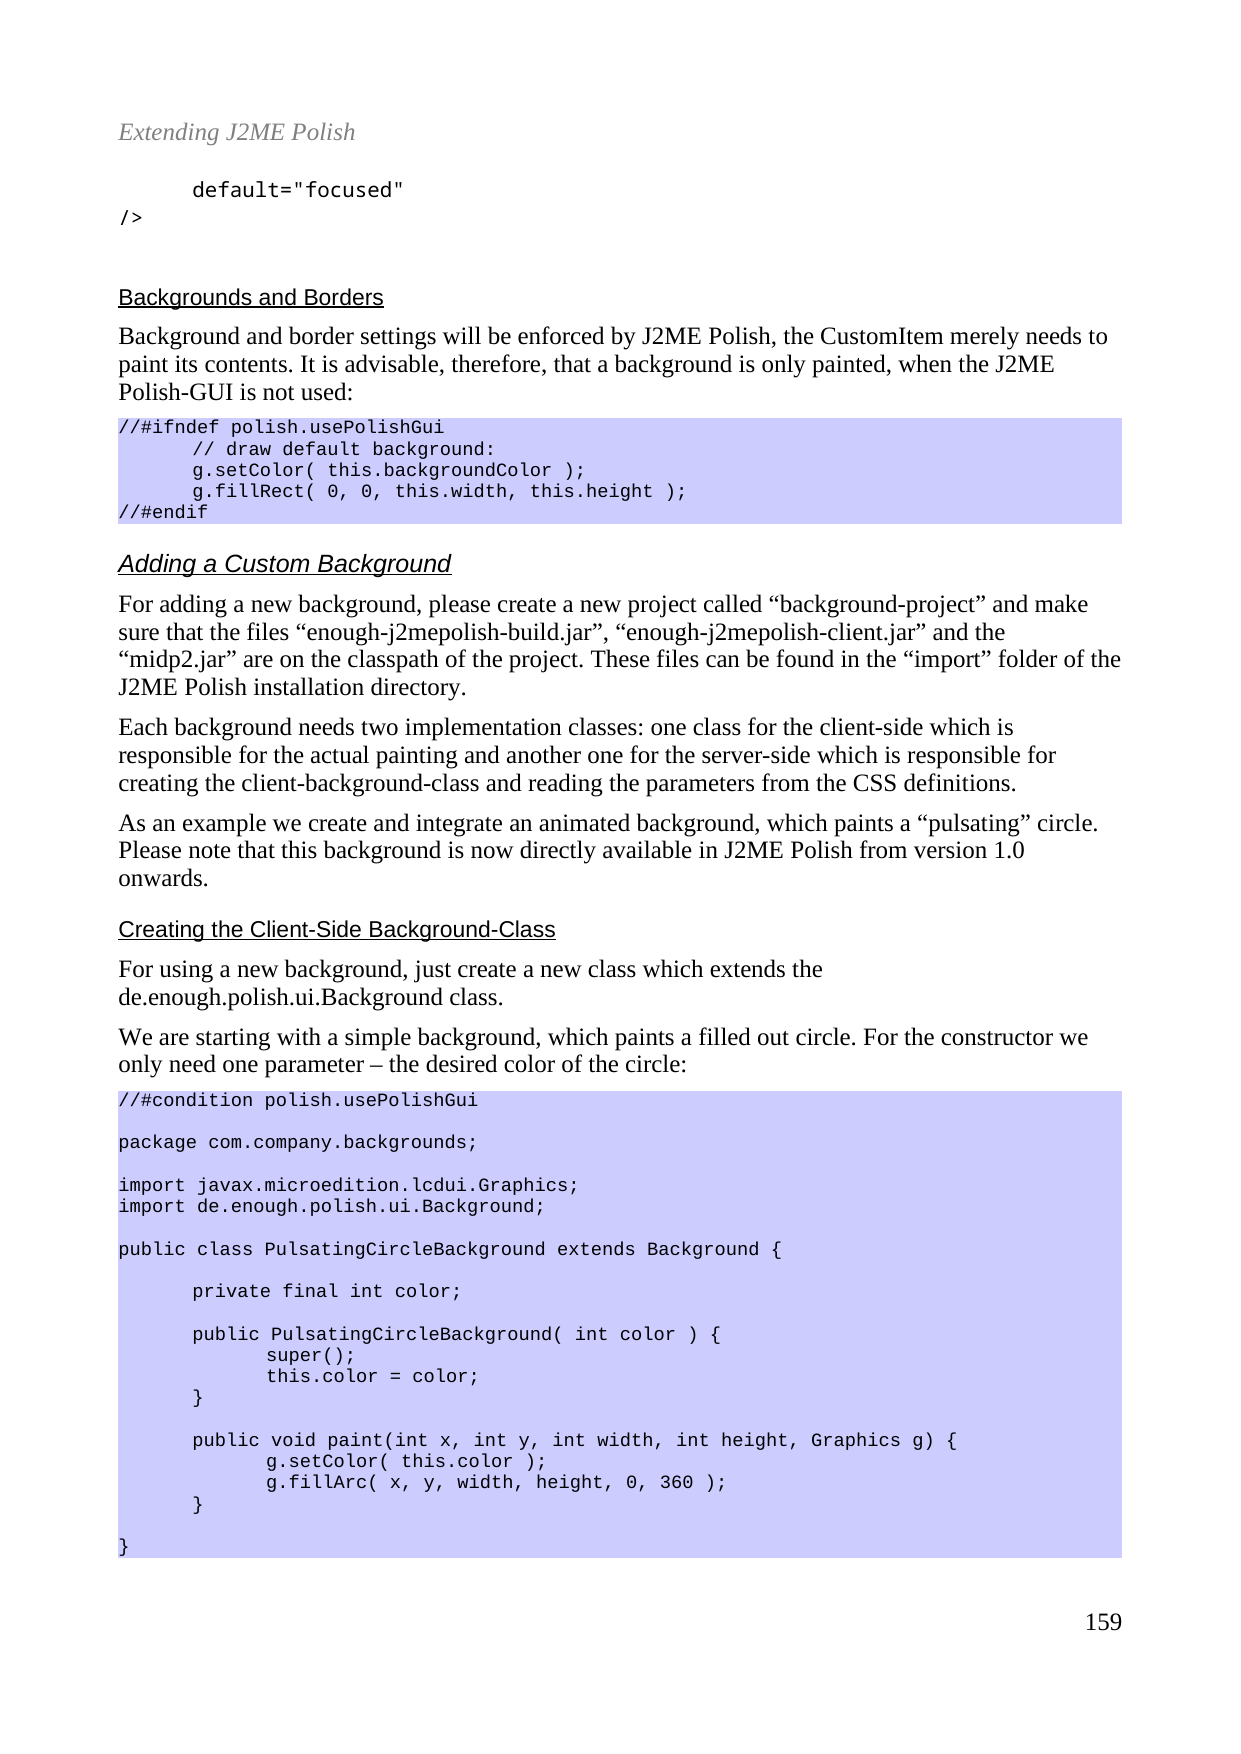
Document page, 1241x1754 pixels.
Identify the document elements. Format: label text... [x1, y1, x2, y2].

text g.fillRect( 0, 0, this.width, this.height ); //#endif [118, 482, 1122, 524]
text Background and border settings will be enforced by J2ME Polish, the CustomItem merely needs to paint its contents. It is advisable, therefore, that a background is only painted, when the J2ME Polish-GUI is not used: [118, 322, 1122, 406]
text public class PulsatingCircleBackground extends Background { [118, 1239, 1122, 1261]
text //#condition polish.usePolishGui [118, 1091, 1122, 1112]
text this.color = color; [118, 1367, 1122, 1388]
text Each background needs two implementation classes: one class for the client-side which is responsible for the actual painting and another one for the server-side which is responsible for creating the client-background-class and reading the parameters from the CSS definitions. [118, 713, 1122, 796]
text private final int color; [118, 1282, 1122, 1303]
text import de.enough.polish.ui.Background; [118, 1197, 1122, 1218]
text import javax.microedition.lcdui.Graphics; [118, 1176, 1122, 1197]
text g.fillArc( x, y, width, height, 0, 360 ); [118, 1473, 1122, 1494]
text For adding a new background, please create a new project called “background-project” and make sure that the files “enough-j2mepolish-build.jar”, “enough-j2mepolish-client.jar” and the “midp2.jar” are on the classpath of the project. These files can be found in the “import” folder of the J2ME Polish installation directory. [118, 590, 1122, 701]
text // draw default background: [118, 439, 1122, 461]
text As an example we create and integrate an animated background, which paints a “pulsating” circle. Please note that this background is now directly available in J2ME Polish from version 1.0 onwards. [118, 809, 1122, 892]
text package com.company.backgrounds; [118, 1133, 1122, 1154]
text public PulsatingCircleBackground( int color ) { [118, 1324, 1122, 1346]
text default="focused" [118, 175, 1122, 203]
text g.setColor( this.backgroundColor ); [118, 461, 1122, 482]
text } [118, 1388, 1122, 1409]
text //#ifndef polish.usePolishGui [118, 418, 1122, 439]
text g.setColor( this.color ); [118, 1452, 1122, 1473]
text super(); [118, 1346, 1122, 1367]
subtitle Backgrounds and Borders [118, 284, 1122, 310]
text For using a new background, just create a new class which extends the de.enough.polish.ui.Background class. [118, 955, 1122, 1010]
text } [118, 1537, 1122, 1558]
subtitle Adding a Custom Background [118, 549, 1122, 577]
subtitle Creating the Client-Side Background-Class [118, 917, 1122, 942]
text } [118, 1494, 1122, 1516]
text /> [118, 203, 1122, 232]
text public void paint(int x, int y, int width, int height, Graphics g) { [118, 1431, 1122, 1452]
text We are starting with a simple background, which paints a filled out circle. For the constructor we only need one parameter – the desired color of the circle: [118, 1023, 1122, 1078]
